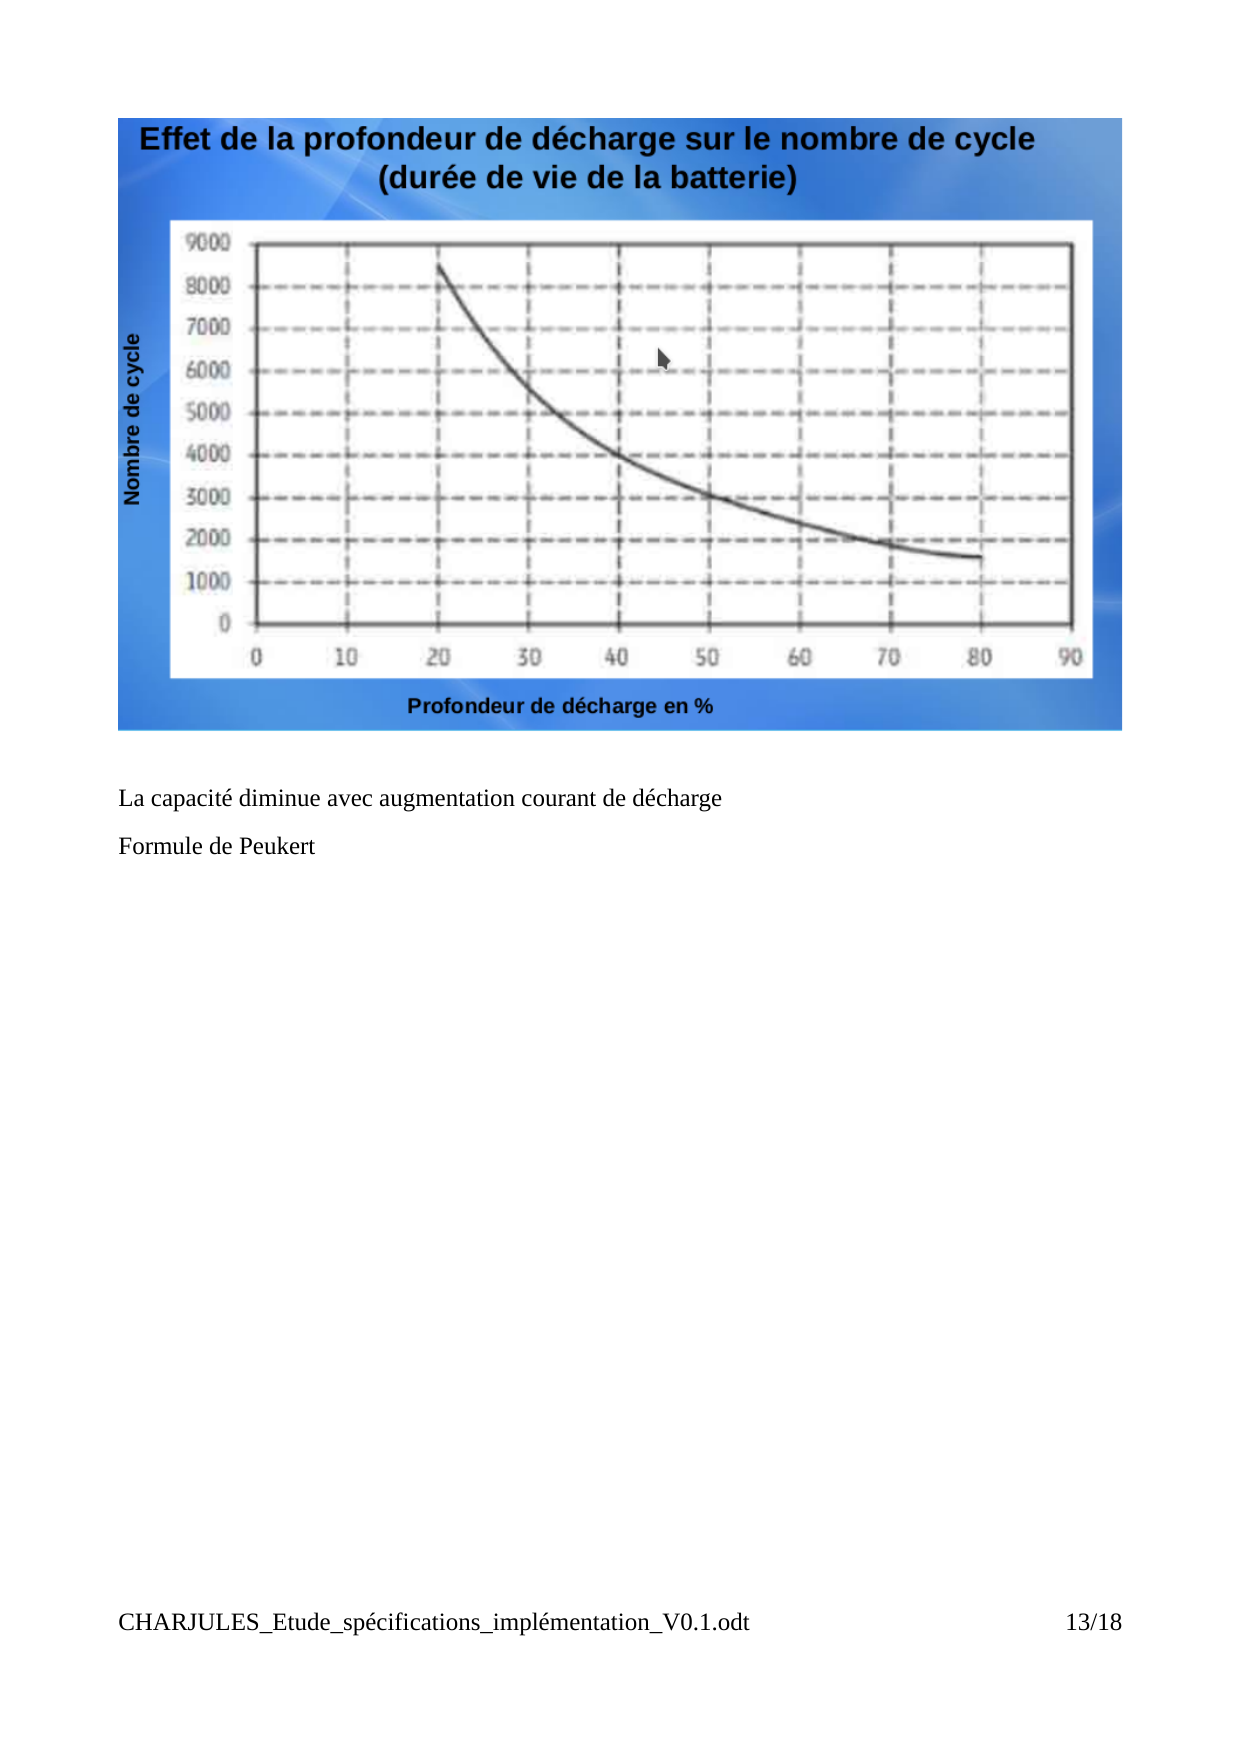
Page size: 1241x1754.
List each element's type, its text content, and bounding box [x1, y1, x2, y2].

text Formule de Peukert [118, 831, 1122, 859]
picture [118, 118, 1123, 732]
text La capacité diminue avec augmentation courant de décharge [118, 783, 1122, 812]
